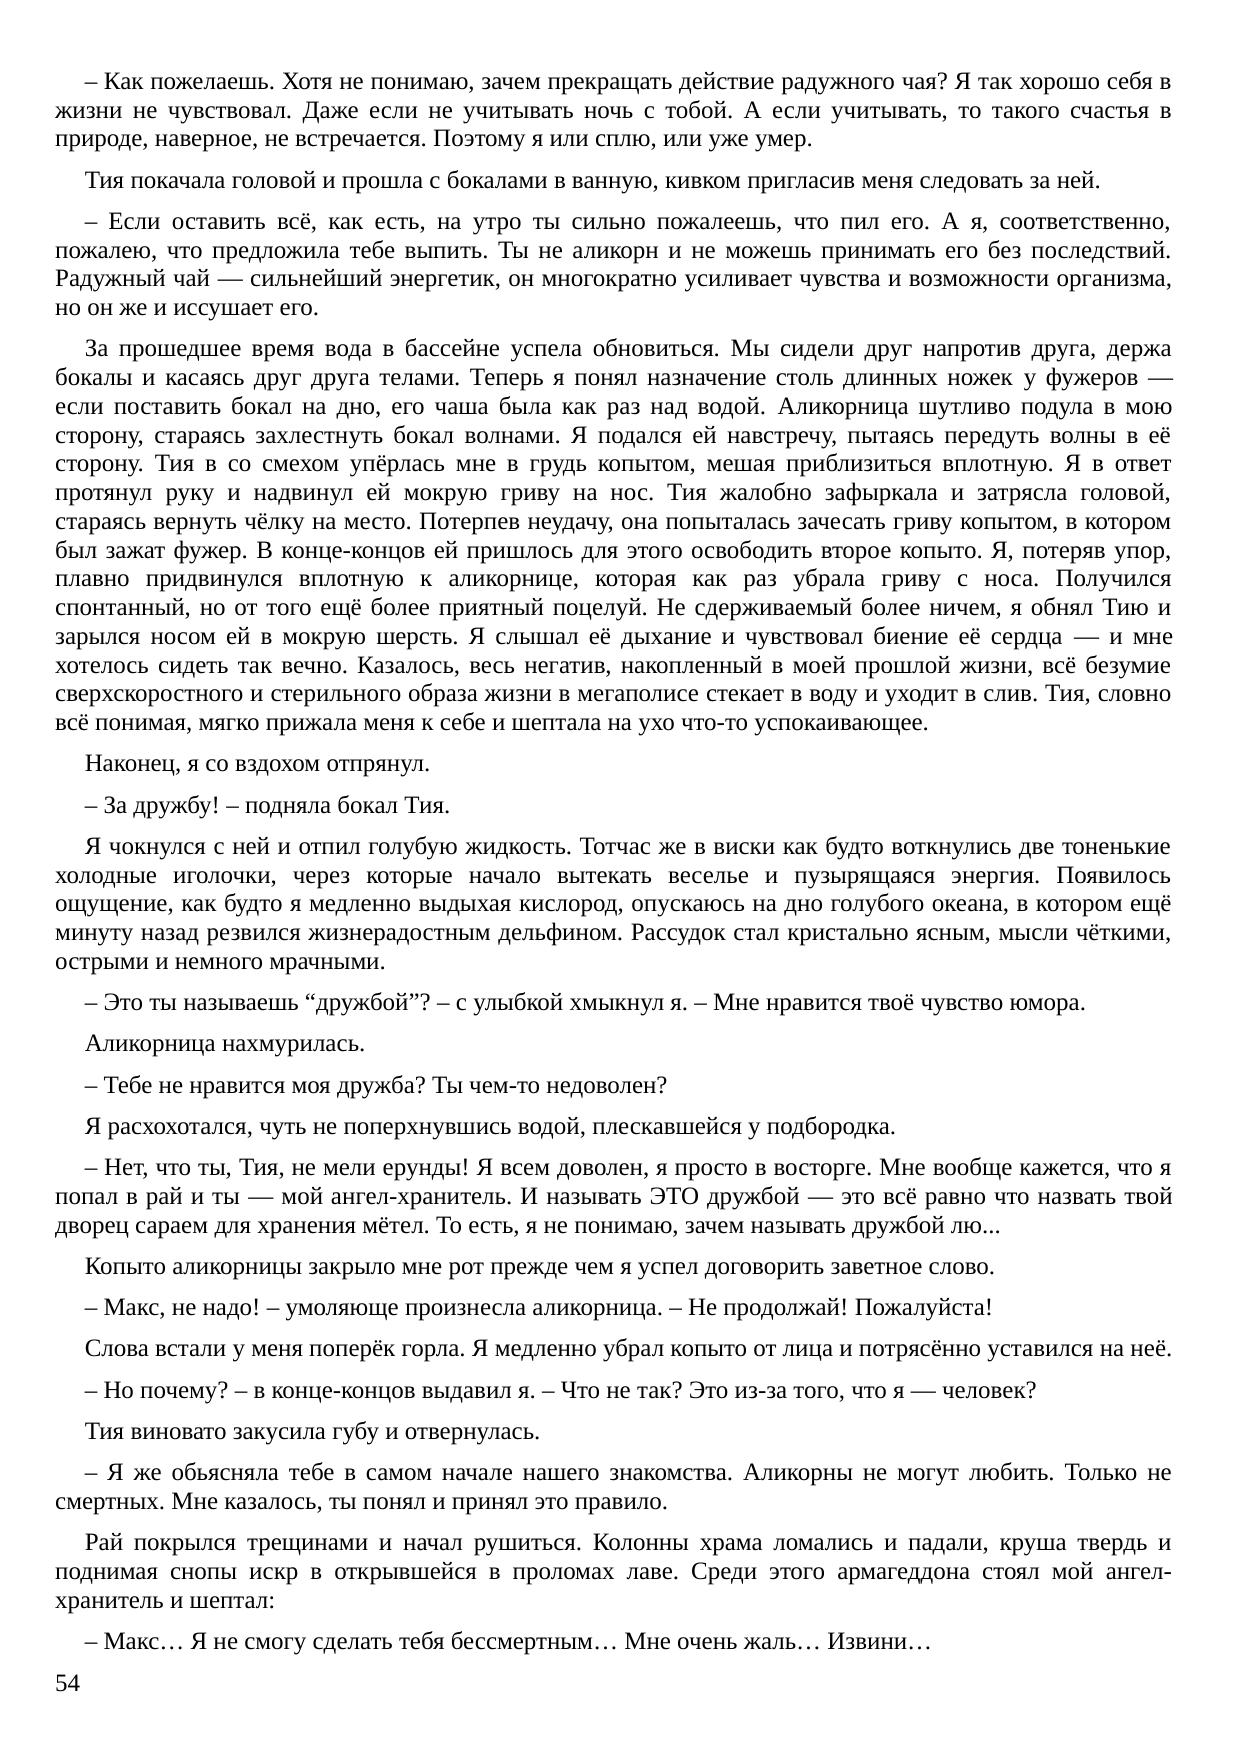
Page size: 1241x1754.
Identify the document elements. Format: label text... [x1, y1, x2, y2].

text – Это ты называешь “дружбой”? – с улыбкой хмыкнул я. – Мне нравится твоё чувство юмора. [55, 987, 1173, 1016]
text – Но почему? – в конце-концов выдавил я. – Что не так? Это из-за того, что я — человек? [55, 1375, 1173, 1403]
text – Макс… Я не смогу сделать тебя бессмертным… Мне очень жаль… Извини… [55, 1626, 1173, 1655]
text Тия покачала головой и прошла с бокалами в ванную, кивком пригласив меня следовать за ней. [55, 165, 1173, 193]
text Копыто аликорницы закрыло мне рот прежде чем я успел договорить заветное слово. [55, 1251, 1173, 1280]
text – Я же обьясняла тебе в самом начале нашего знакомства. Аликорны не могут любить. Только не смертных. Мне казалось, ты понял и принял это правило. [55, 1457, 1173, 1515]
text За прошедшее время вода в бассейне успела обновиться. Мы сидели друг напротив друга, держа бокалы и касаясь друг друга телами. Теперь я понял назначение столь длинных ножек у фужеров — если поставить бокал на дно, его чаша была как раз над водой. Аликорница шутливо подула в мою сторону, стараясь захлестнуть бокал волнами. Я подался ей навстречу, пытаясь передуть волны в её сторону. Тия в со смехом упёрлась мне в грудь копытом, мешая приблизиться вплотную. Я в ответ протянул руку и надвинул ей мокрую гриву на нос. Тия жалобно зафыркала и затрясла головой, стараясь вернуть чёлку на место. Потерпев неудачу, она попыталась зачесать гриву копытом, в котором был зажат фужер. В конце-концов ей пришлось для этого освободить второе копыто. Я, потеряв упор, плавно придвинулся вплотную к аликорнице, которая как раз убрала гриву с носа. Получился спонтанный, но от того ещё более приятный поцелуй. Не сдерживаемый более ничем, я обнял Тию и зарылся носом ей в мокрую шерсть. Я слышал её дыхание и чувствовал биение её сердца — и мне хотелось сидеть так вечно. Казалось, весь негатив, накопленный в моей прошлой жизни, всё безумие сверхскоростного и стерильного образа жизни в мегаполисе стекает в воду и уходит в слив. Тия, словно всё понимая, мягко прижала меня к себе и шептала на ухо что-то успокаивающее. [55, 333, 1173, 736]
text Я расхохотался, чуть не поперхнувшись водой, плескавшейся у подбородка. [55, 1111, 1173, 1140]
text – Макс, не надо! – умоляюще произнесла аликорница. – Не продолжай! Пожалуйста! [55, 1292, 1173, 1321]
text – За дружбу! – подняла бокал Тия. [55, 790, 1173, 818]
text – Как пожелаешь. Хотя не понимаю, зачем прекращать действие радужного чая? Я так хорошо себя в жизни не чувствовал. Даже если не учитывать ночь с тобой. А если учитывать, то такого счастья в природе, наверное, не встречается. Поэтому я или сплю, или уже умер. [55, 66, 1173, 152]
text – Тебе не нравится моя дружба? Ты чем-то недоволен? [55, 1070, 1173, 1098]
text Аликорница нахмурилась. [55, 1028, 1173, 1057]
text Слова встали у меня поперёк горла. Я медленно убрал копыто от лица и потрясённо уставился на неё. [55, 1333, 1173, 1362]
text – Если оставить всё, как есть, на утро ты сильно пожалеешь, что пил его. А я, соответственно, пожалею, что предложила тебе выпить. Ты не аликорн и не можешь принимать его без последствий. Радужный чай — сильнейший энергетик, он многократно усиливает чувства и возможности организма, но он же и иссушает его. [55, 206, 1173, 321]
text – Нет, что ты, Тия, не мели ерунды! Я всем доволен, я просто в восторге. Мне вообще кажется, что я попал в рай и ты — мой ангел-хранитель. И называть ЭТО дружбой — это всё равно что назвать твой дворец сараем для хранения мётел. То есть, я не понимаю, зачем называть дружбой лю... [55, 1152, 1173, 1238]
text Рай покрылся трещинами и начал рушиться. Колонны храма ломались и падали, круша твердь и поднимая снопы искр в открывшейся в проломах лаве. Среди этого армагеддона стоял мой ангел-хранитель и шептал: [55, 1527, 1173, 1613]
text Наконец, я со вздохом отпрянул. [55, 748, 1173, 777]
text Я чокнулся с ней и отпил голубую жидкость. Тотчас же в виски как будто воткнулись две тоненькие холодные иголочки, через которые начало вытекать веселье и пузырящаяся энергия. Появилось ощущение, как будто я медленно выдыхая кислород, опускаюсь на дно голубого океана, в котором ещё минуту назад резвился жизнерадостным дельфином. Рассудок стал кристально ясным, мысли чёткими, острыми и немного мрачными. [55, 831, 1173, 975]
text Тия виновато закусила губу и отвернулась. [55, 1416, 1173, 1445]
